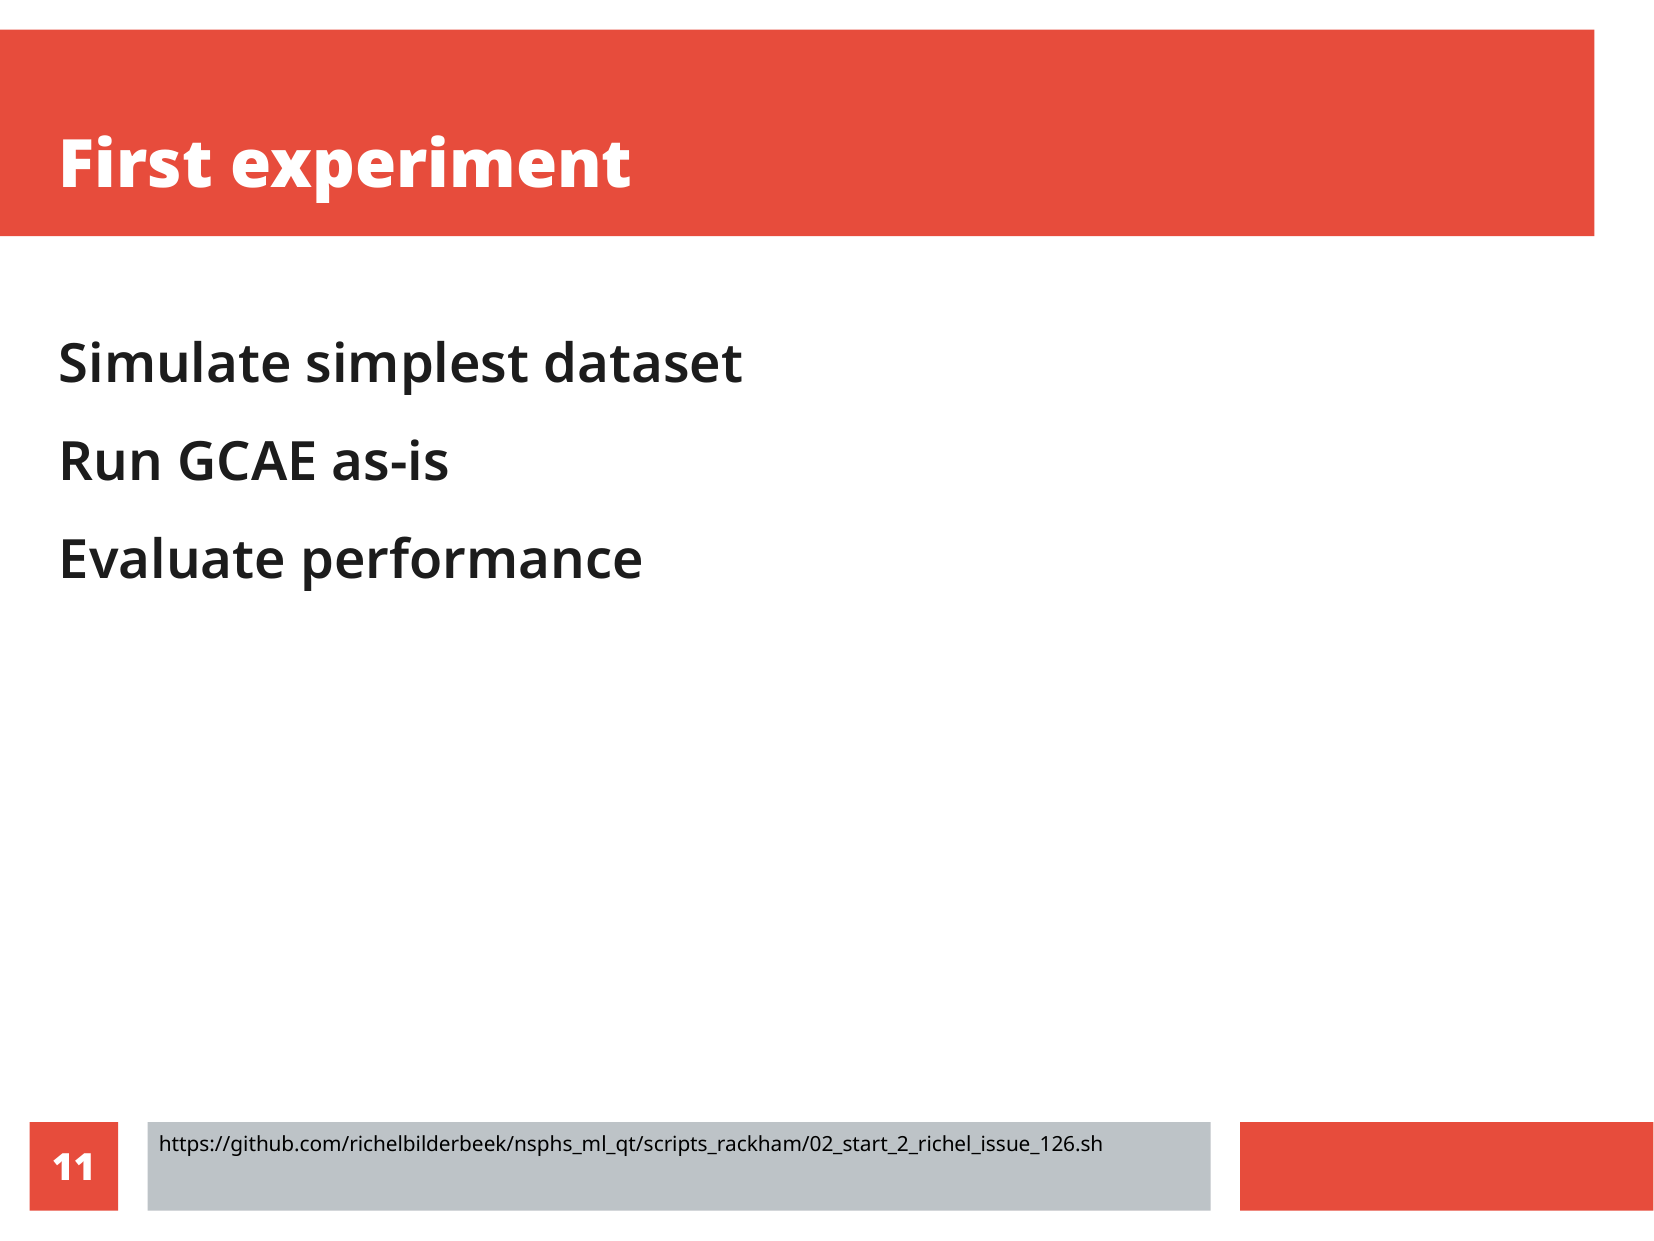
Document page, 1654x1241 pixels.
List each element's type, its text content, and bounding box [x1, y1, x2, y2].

list Simulate simplest dataset Run GCAE as-is Evaluate performance [59, 324, 1565, 1093]
title First experiment [59, 59, 1595, 207]
text_box https://github.com/richelbilderbeek/nsphs_ml_qt/scripts_rackham/02_start_2_richel_issue_126.sh [144, 1122, 1216, 1216]
